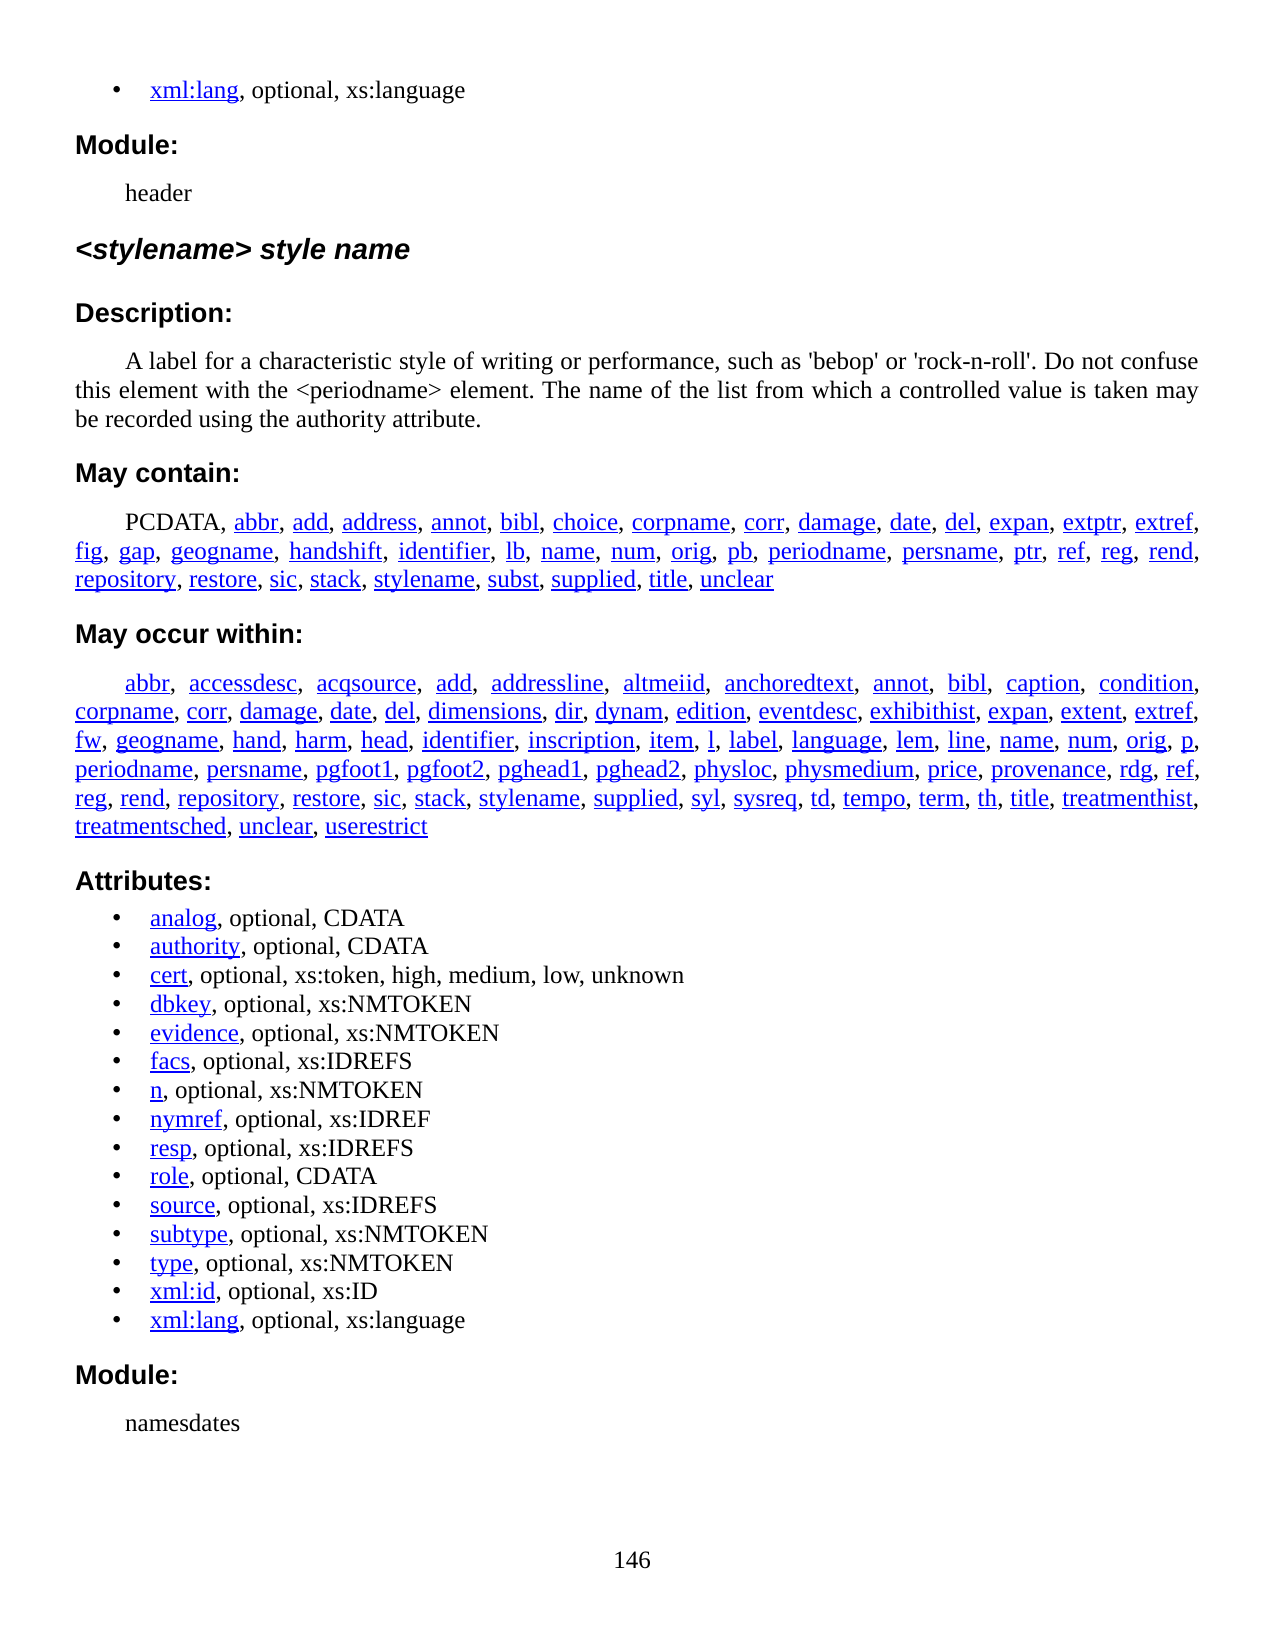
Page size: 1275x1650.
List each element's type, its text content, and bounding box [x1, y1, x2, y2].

list dbkey, optional, xs:NMTOKEN [112, 989, 1200, 1018]
list source, optional, xs:IDREFS [112, 1190, 1200, 1219]
text abbr, accessdesc, acqsource, add, addressline, altmeiid, anchoredtext, annot, bibl, caption, condition, corpname, corr, damage, date, del, dimensions, dir, dynam, edition, eventdesc, exhibithist, expan, extent, extref, fw, geogname, hand, harm, head, identifier, inscription, item, l, label, language, lem, line, name, num, orig, p, periodname, persname, pgfoot1, pgfoot2, pghead1, pghead2, physloc, physmedium, price, provenance, rdg, ref, reg, rend, repository, restore, sic, stack, stylename, supplied, syl, sysreq, td, tempo, term, th, title, treatmenthist, treatmentsched, unclear, userestrict [75, 668, 1200, 840]
subtitle May occur within: [75, 618, 1200, 649]
subtitle <stylename> style name [75, 232, 1200, 266]
subtitle May contain: [75, 457, 1200, 489]
text namesdates [75, 1408, 1200, 1437]
text PCDATA, abbr, add, address, annot, bibl, choice, corpname, corr, damage, date, del, expan, extptr, extref, fig, gap, geogname, handshift, identifier, lb, name, num, orig, pb, periodname, persname, ptr, ref, reg, rend, repository, restore, sic, stack, stylename, subst, supplied, title, unclear [75, 507, 1200, 593]
list evidence, optional, xs:NMTOKEN [112, 1018, 1200, 1046]
subtitle Module: [75, 129, 1200, 160]
list n, optional, xs:NMTOKEN [112, 1075, 1200, 1104]
subtitle Attributes: [75, 865, 1200, 896]
list subtype, optional, xs:NMTOKEN [112, 1219, 1200, 1248]
list nymref, optional, xs:IDREF [112, 1104, 1200, 1133]
list type, optional, xs:NMTOKEN [112, 1248, 1200, 1276]
list analog, optional, CDATA [112, 903, 1200, 931]
list xml:lang, optional, xs:language [112, 1305, 1200, 1334]
subtitle Module: [75, 1359, 1200, 1390]
text A label for a characteristic style of writing or performance, such as 'bebop' or 'rock-n-roll'. Do not confuse this element with the <periodname> element. The name of the list from which a controlled value is taken may be recorded using the authority attribute. [75, 346, 1200, 432]
list role, optional, CDATA [112, 1161, 1200, 1190]
list facs, optional, xs:IDREFS [112, 1046, 1200, 1075]
list resp, optional, xs:IDREFS [112, 1133, 1200, 1161]
list xml:lang, optional, xs:language [112, 75, 1200, 104]
subtitle Description: [75, 297, 1200, 328]
list cert, optional, xs:token, high, medium, low, unknown [112, 960, 1200, 989]
text header [75, 178, 1200, 207]
list authority, optional, CDATA [112, 931, 1200, 960]
list xml:id, optional, xs:ID [112, 1276, 1200, 1305]
